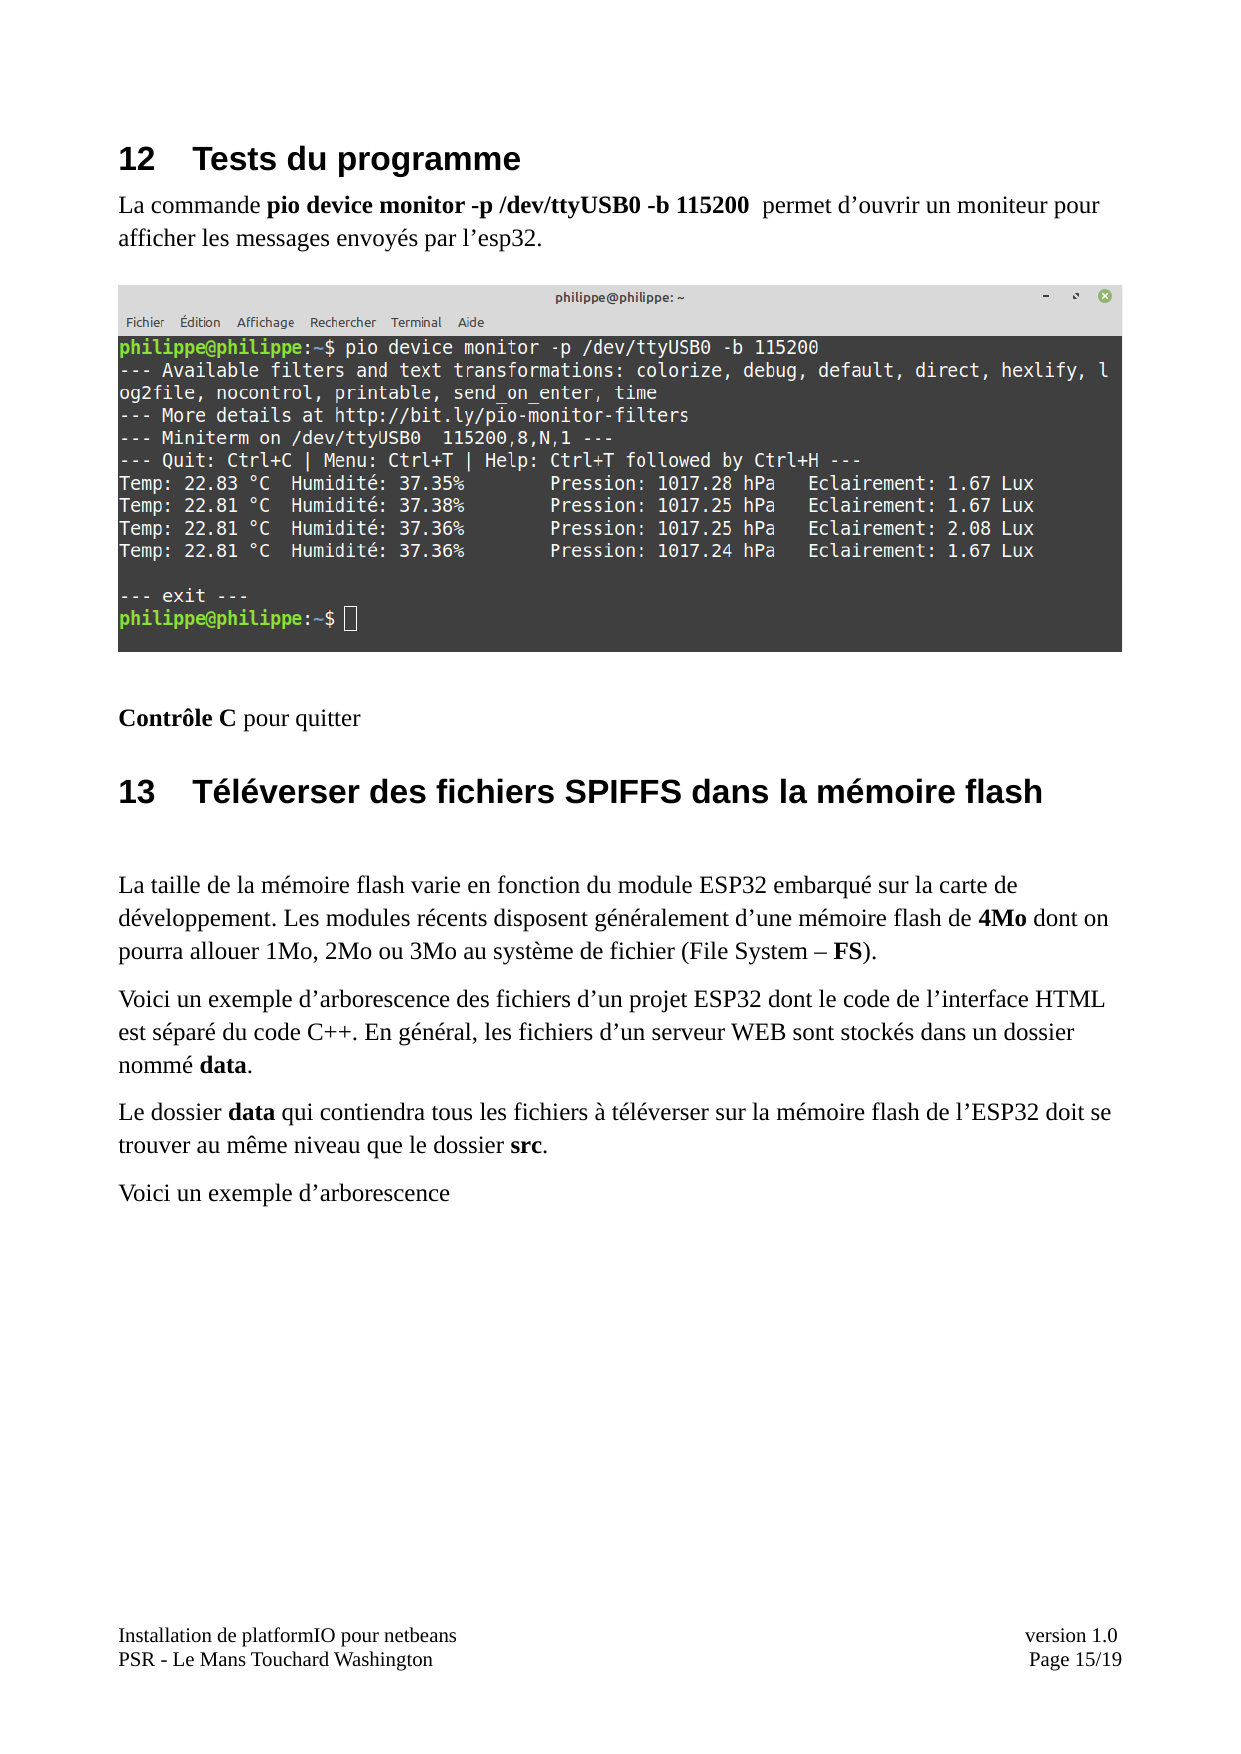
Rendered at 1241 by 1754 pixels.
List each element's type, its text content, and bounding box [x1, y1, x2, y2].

text Voici un exemple d’arborescence des fichiers d’un projet ESP32 dont le code de l’interface HTML est séparé du code C++. En général, les fichiers d’un serveur WEB sont stockés dans un dossier nommé data. [118, 984, 1122, 1079]
text La commande pio device monitor -p /dev/ttyUSB0 -b 115200 permet d’ouvrir un moniteur pour afficher les messages envoyés par l’esp32. [118, 190, 1122, 252]
text Le dossier data qui contiendra tous les fichiers à téléverser sur la mémoire flash de l’ESP32 doit se trouver au même niveau que le dossier src. [118, 1097, 1122, 1159]
picture [118, 285, 1123, 652]
text La taille de la mémoire flash varie en fonction du module ESP32 embarqué sur la carte de développement. Les modules récents disposent généralement d’une mémoire flash de 4Mo dont on pourra allouer 1Mo, 2Mo ou 3Mo au système de fichier (File System – FS). [118, 870, 1122, 965]
text Voici un exemple d’arborescence [118, 1178, 1122, 1207]
subtitle Téléverser des fichiers SPIFFS dans la mémoire flash [118, 771, 1122, 810]
subtitle Tests du programme [118, 139, 1122, 178]
text Contrôle C pour quitter [118, 703, 1122, 732]
